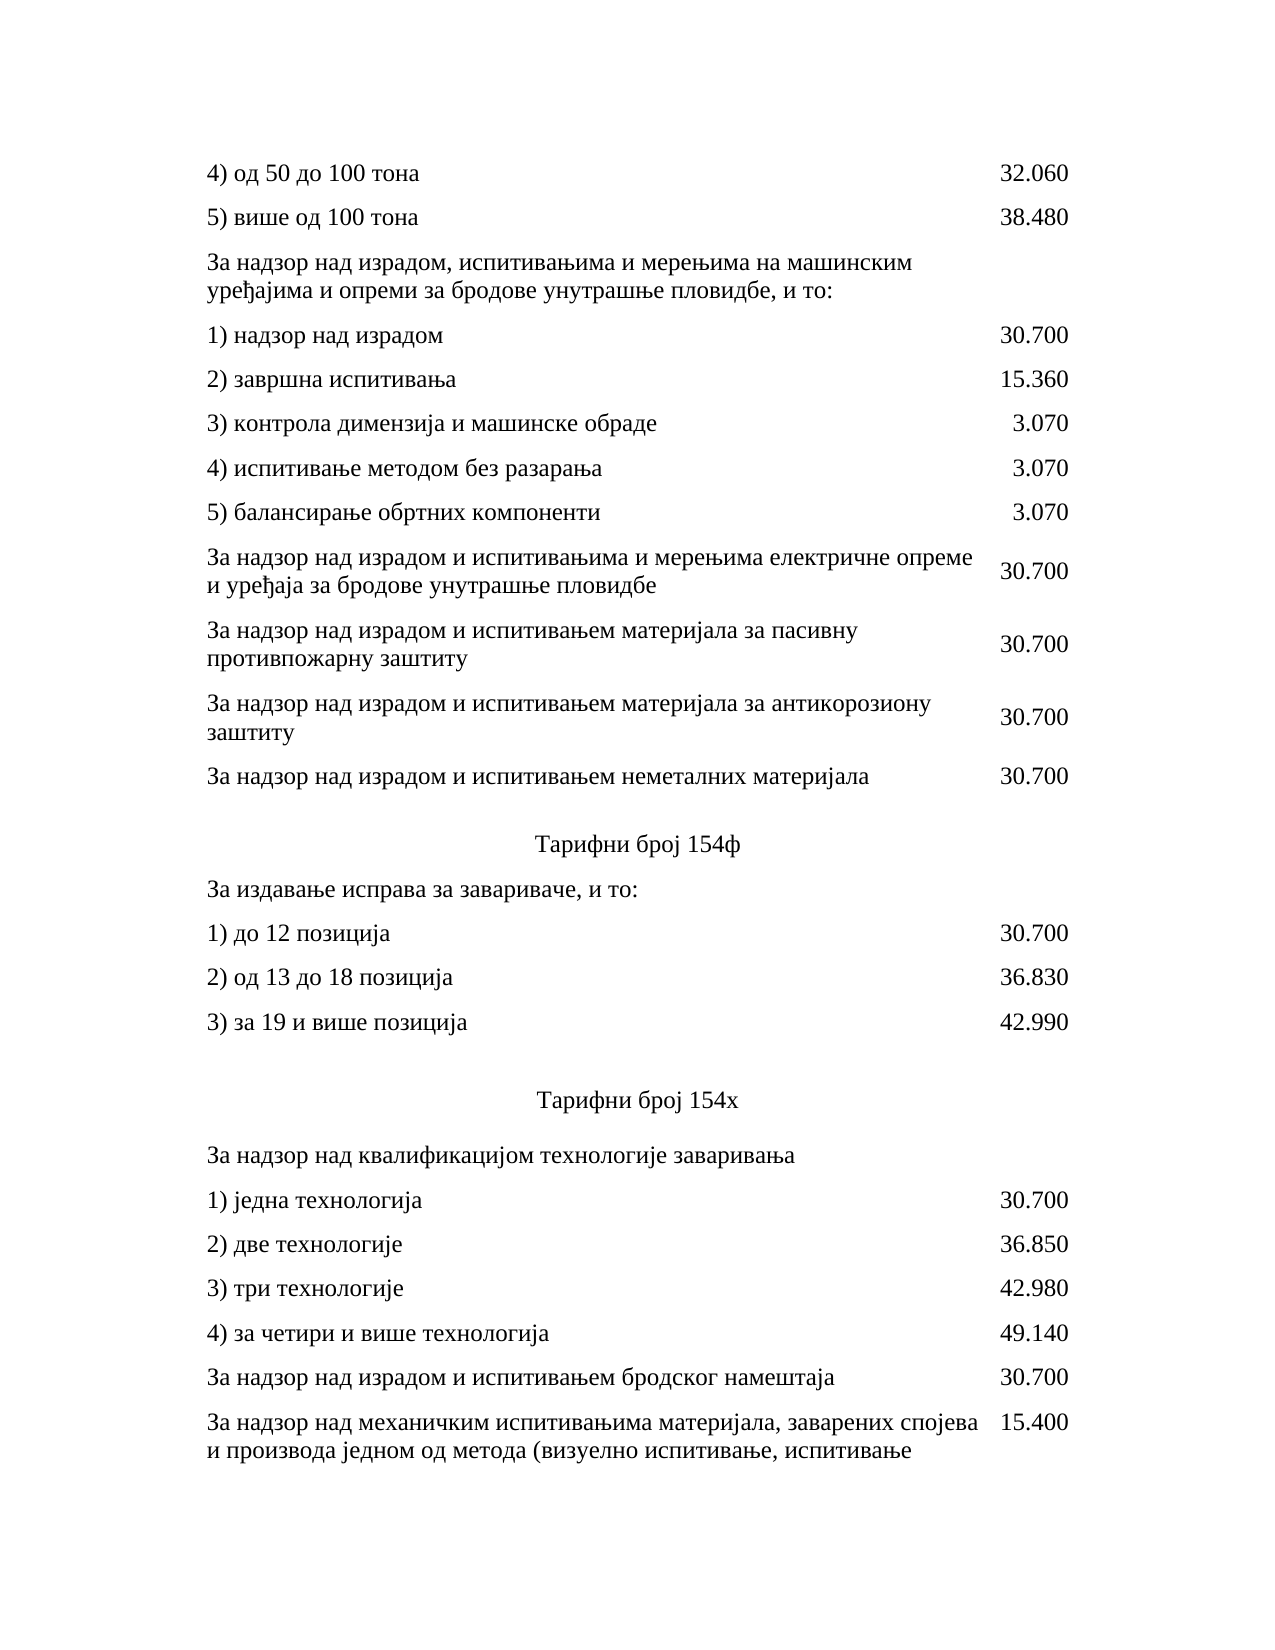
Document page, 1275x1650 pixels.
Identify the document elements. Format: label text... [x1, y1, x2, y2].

table_cell За надзор над израдом и испитивањем материјала за антикорозиону заштиту [199, 680, 992, 753]
table_cell 30.700 [992, 312, 1076, 356]
table_cell За надзор над механичким испитивањима материјала, заварених спојева и производа једном од метода (визуелно испитивање, испитивање [199, 1399, 992, 1472]
table_cell 3.070 [992, 401, 1076, 445]
table_cell За надзор над израдом, испитивањима и мерењима на машинским уређајима и опреми за бродове унутрашње пловидбе, и то: [199, 239, 992, 312]
table_cell 3) контрола димензија и машинске обраде [199, 401, 992, 445]
table_cell За надзор над израдом и испитивањем бродског намештаја [199, 1354, 992, 1399]
table_cell 15.400 [992, 1399, 1076, 1472]
table_cell 42.980 [992, 1266, 1076, 1310]
table_cell 2) од 13 до 18 позиција [199, 955, 937, 999]
table_cell 4) од 50 до 100 тона [199, 150, 992, 194]
table_cell 30.700 [992, 607, 1076, 680]
table_cell [992, 239, 1076, 312]
table_cell 3) три технологије [199, 1266, 992, 1310]
table_cell [992, 1133, 1076, 1177]
table_cell 30.700 [937, 910, 1076, 954]
table_cell 4) испитивање методом без разарања [199, 445, 992, 489]
table_cell 5) више од 100 тона [199, 194, 992, 239]
table_cell 30.700 [992, 753, 1076, 797]
table_cell 2) завршна испитивања [199, 356, 992, 401]
table_cell 1) до 12 позиција [199, 910, 937, 954]
table_cell 2) две технологије [199, 1221, 992, 1266]
table_cell 3.070 [992, 445, 1076, 489]
table_cell 5) балансирање обртних компоненти [199, 489, 992, 534]
table_cell За надзор над квалификацијом технологије заваривања [199, 1133, 992, 1177]
table_header Тарифни број 154ф [199, 821, 1076, 866]
table_cell 38.480 [992, 194, 1076, 239]
table_cell За надзор над израдом и испитивањем неметалних материјала [199, 753, 992, 797]
table_cell 30.700 [992, 1354, 1076, 1399]
table_cell 42.990 [937, 999, 1076, 1043]
table_cell 1) једна технологија [199, 1177, 992, 1221]
table_cell 3) за 19 и више позиција [199, 999, 937, 1043]
table_cell 30.700 [992, 1177, 1076, 1221]
table_cell 49.140 [992, 1310, 1076, 1354]
table_cell 4) за четири и више технологија [199, 1310, 992, 1354]
table_cell 32.060 [992, 150, 1076, 194]
table_cell 36.850 [992, 1221, 1076, 1266]
table_cell [937, 866, 1076, 910]
table_cell За издавање исправа за завариваче, и то: [199, 866, 937, 910]
table_cell 3.070 [992, 489, 1076, 534]
table_cell 30.700 [992, 680, 1076, 753]
table_cell За надзор над израдом и испитивањима и мерењима електричне опреме и уређаја за бродове унутрашње пловидбе [199, 534, 992, 607]
table_cell 36.830 [937, 955, 1076, 999]
table_cell 15.360 [992, 356, 1076, 401]
table_header Тарифни број 154х [199, 1067, 1076, 1132]
table_cell За надзор над израдом и испитивањем материјала за пасивну противпожарну заштиту [199, 607, 992, 680]
table_cell 1) надзор над израдом [199, 312, 992, 356]
table_cell 30.700 [992, 534, 1076, 607]
